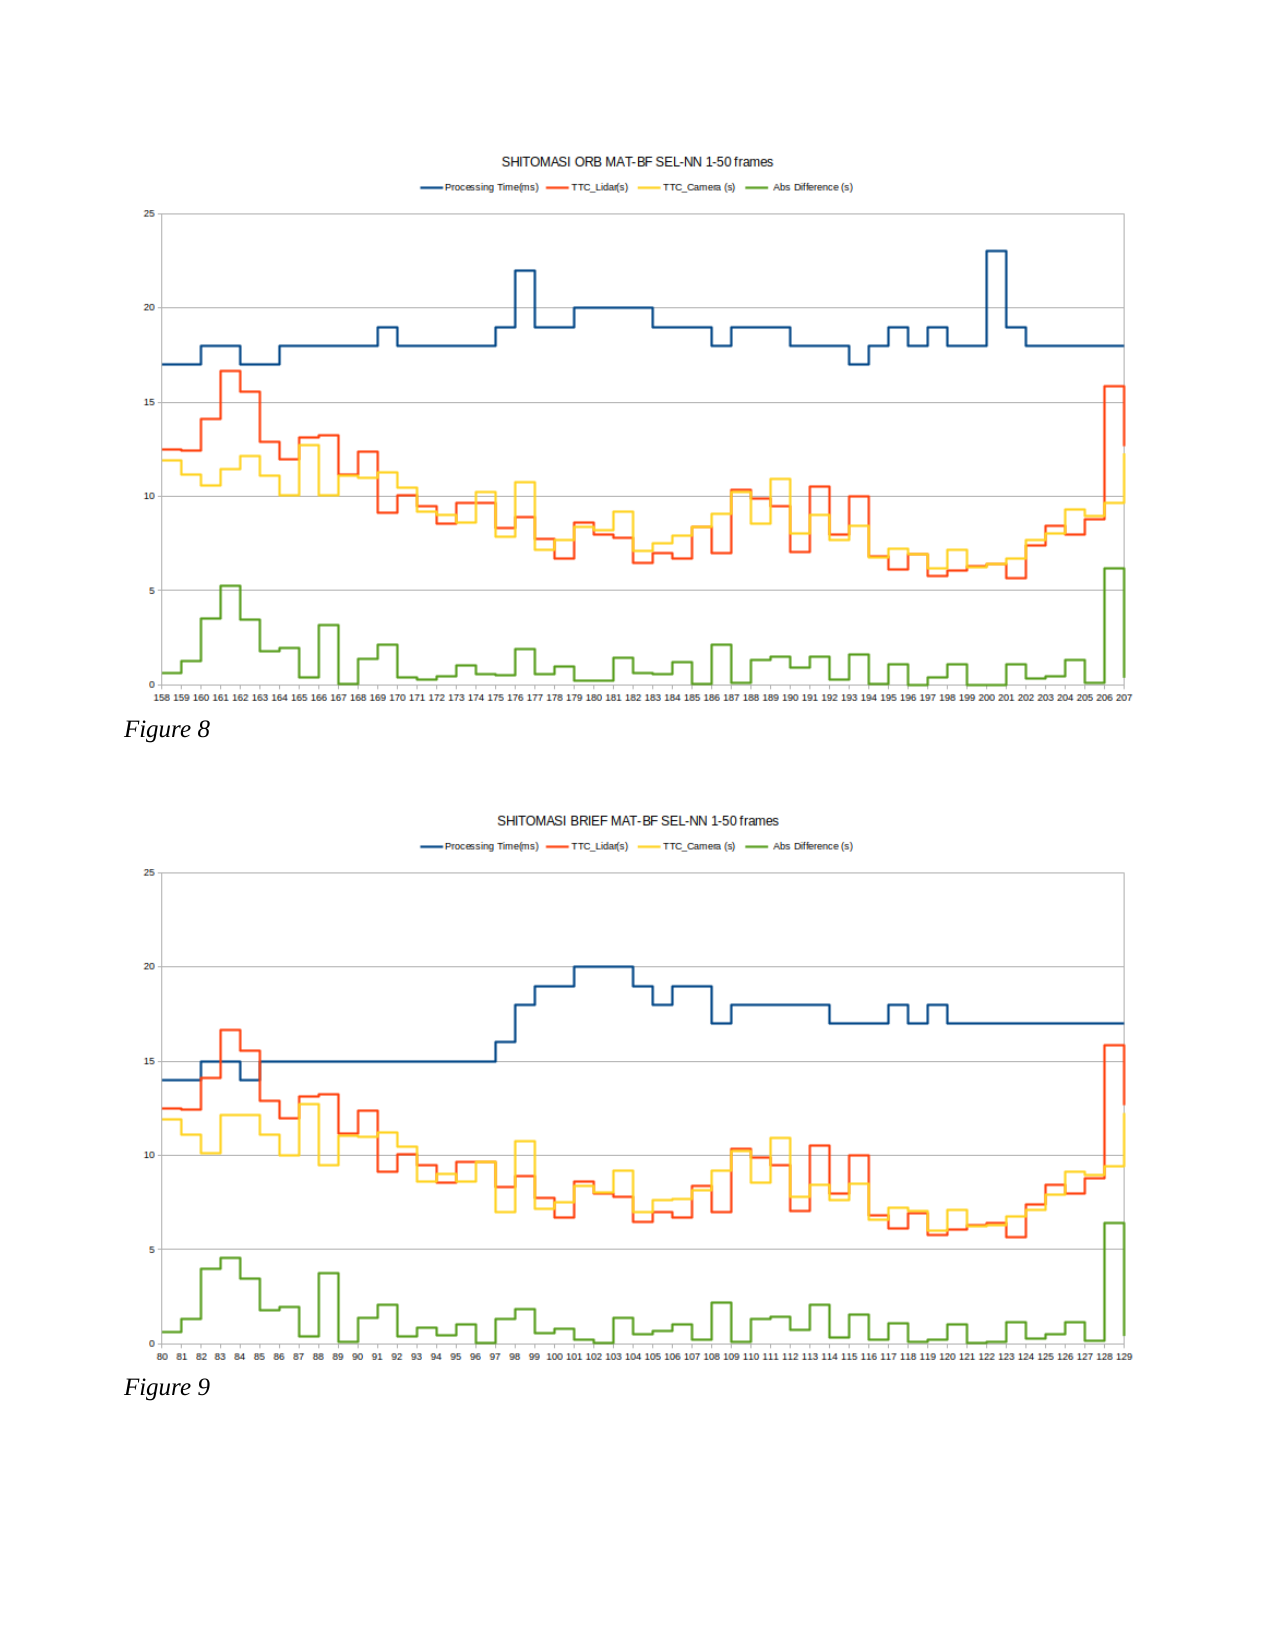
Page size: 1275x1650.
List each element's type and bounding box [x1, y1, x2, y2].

picture [123, 136, 1152, 714]
table_cell [118, 1436, 1157, 1476]
picture [123, 795, 1152, 1373]
table_cell [118, 118, 1157, 777]
table_cell [118, 777, 1157, 1436]
